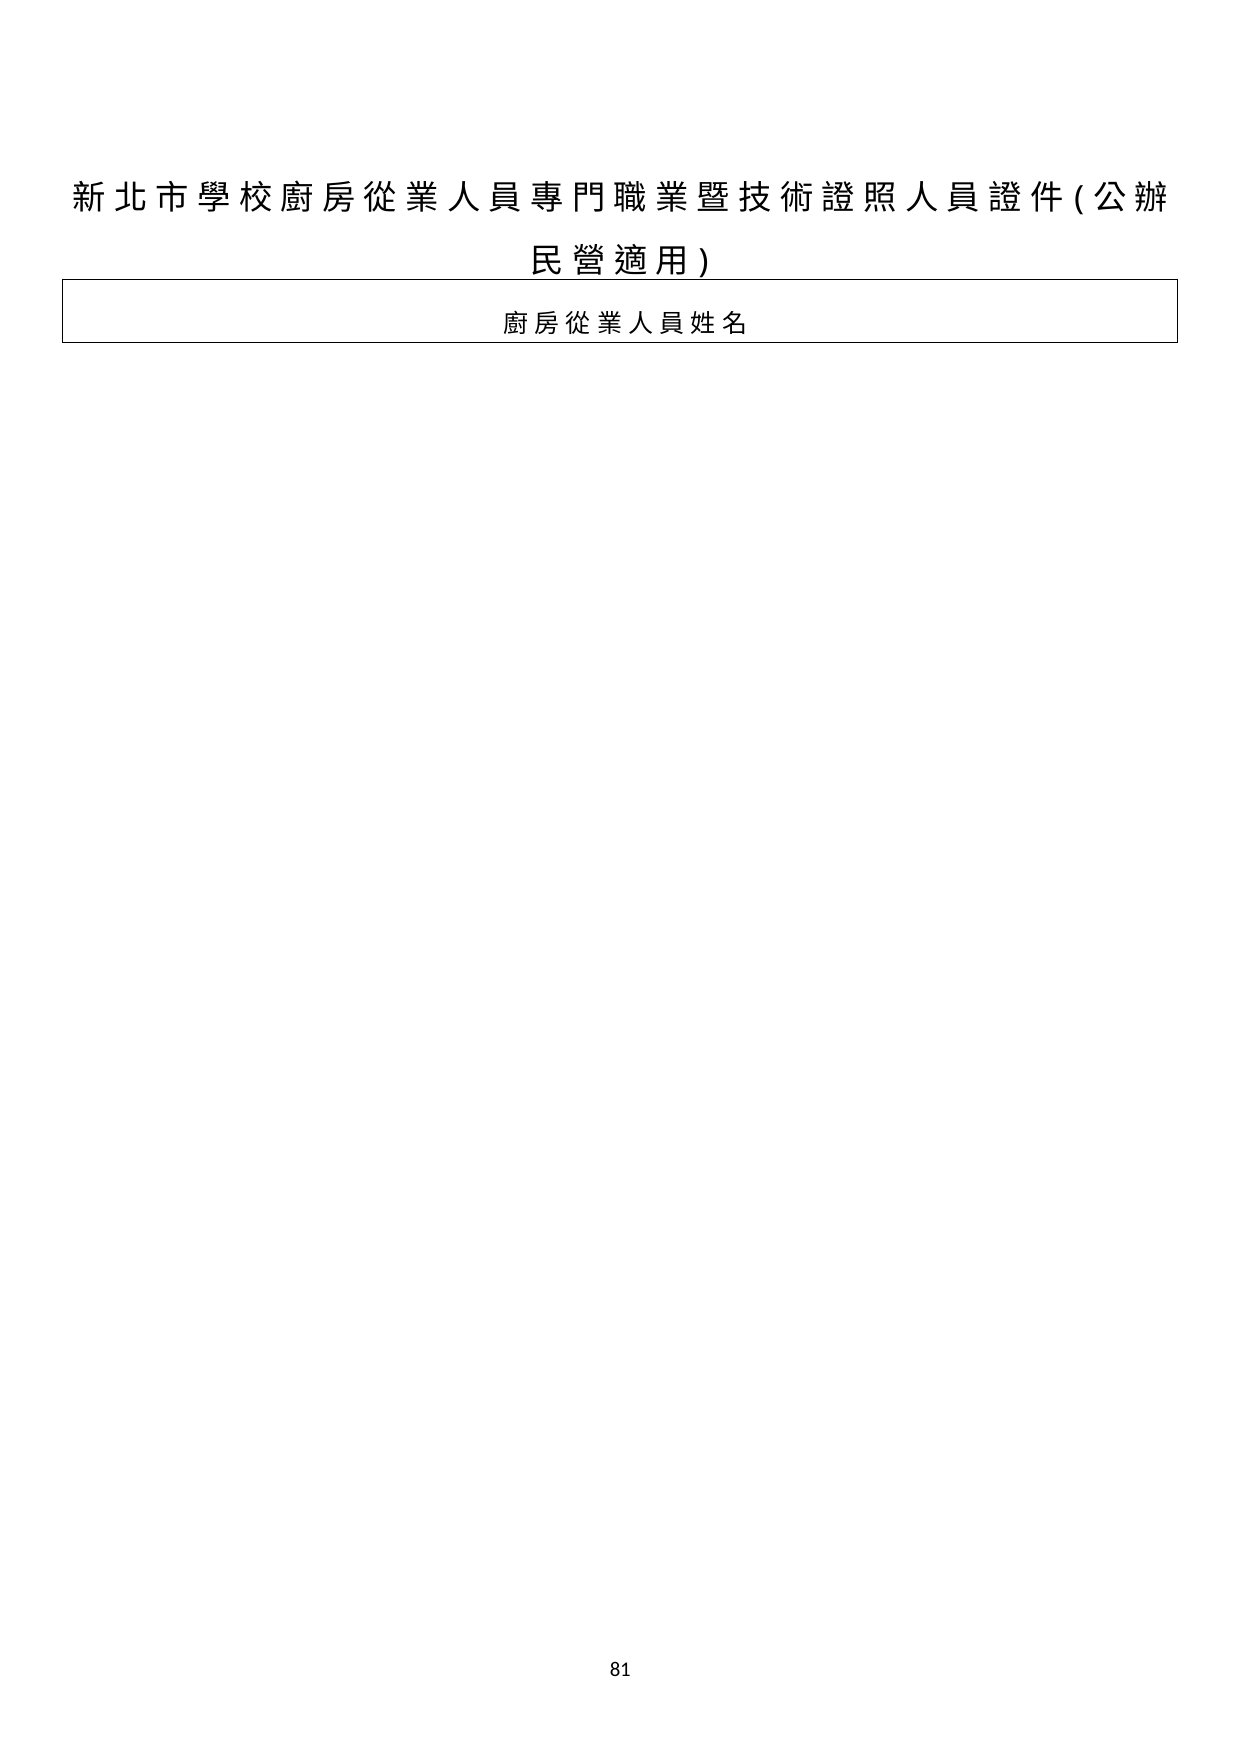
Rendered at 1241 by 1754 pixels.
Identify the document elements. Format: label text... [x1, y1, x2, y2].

text 新北市學校廚房從業人員專門職業暨技術證照人員證件(公辦民營適用) [63, 153, 1177, 278]
table_header 廚房從業人員姓名 [63, 280, 1177, 342]
